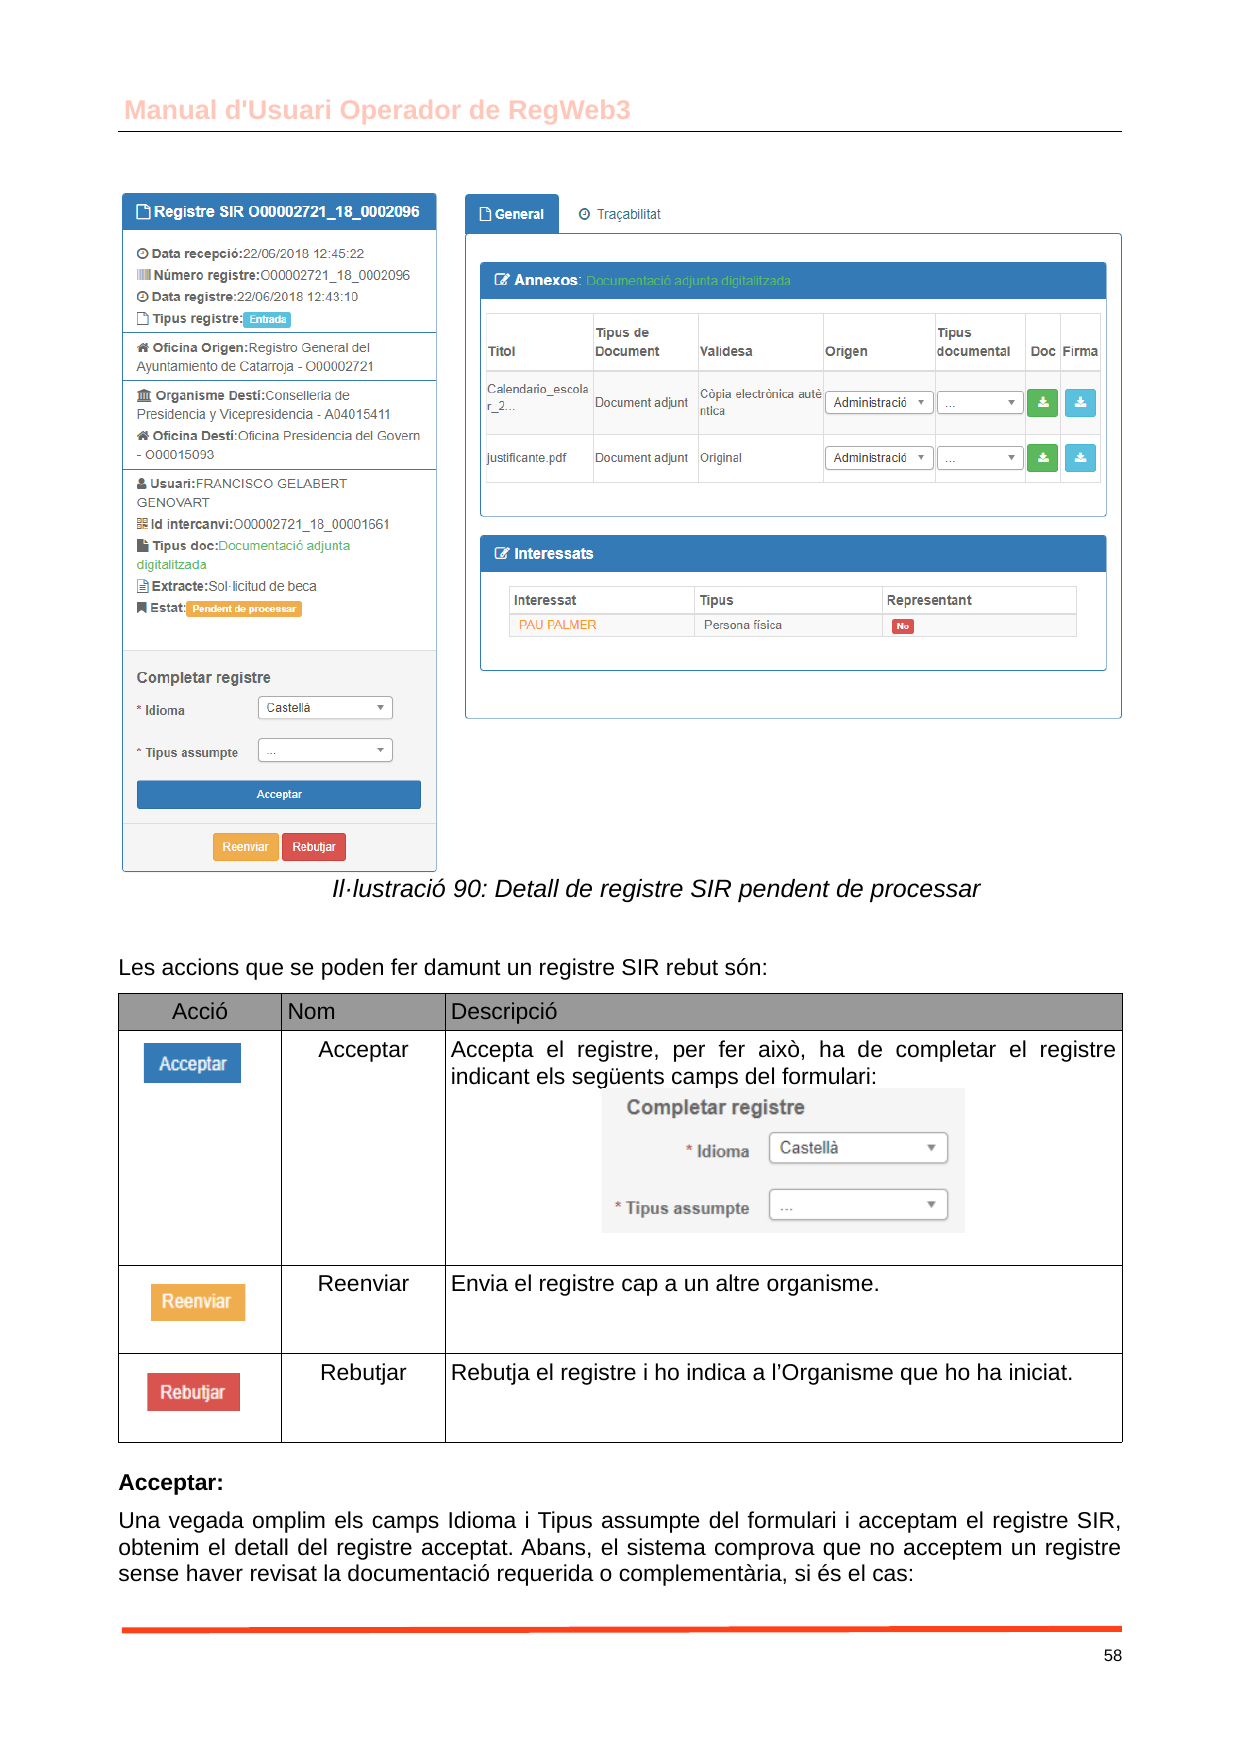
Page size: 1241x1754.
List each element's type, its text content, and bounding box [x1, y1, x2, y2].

list Il·lustració 90: Detall de registre SIR pendent de processar [156, 874, 1122, 902]
table_cell [119, 1031, 281, 1264]
table_header Descripció [446, 994, 1122, 1030]
table_cell [119, 1266, 281, 1353]
table_cell Envia el registre cap a un altre organisme. [446, 1266, 1122, 1353]
table_cell Acceptar [282, 1031, 445, 1264]
table_header Nom [282, 994, 445, 1030]
table_cell [119, 1354, 281, 1442]
table_cell Rebutjar [282, 1354, 445, 1442]
table_cell [446, 1233, 1122, 1264]
table_header Acció [119, 994, 281, 1030]
picture [601, 1088, 966, 1233]
text Les accions que se poden fer damunt un registre SIR rebut són: [118, 954, 1122, 980]
text Acceptar: [118, 1468, 1122, 1495]
text Una vegada omplim els camps Idioma i Tipus assumpte del formulari i acceptam el registre SIR, obtenim el detall del registre acceptat. Abans, el sistema comprova que no acceptem un registre sense haver revisat la documentació requerida o complementària, si és el cas: [118, 1507, 1122, 1586]
table_cell Accepta el registre, per fer això, ha de completar el registre indicant els següents camps del formulari: [446, 1031, 1122, 1232]
table_cell Reenviar [282, 1266, 445, 1353]
picture [118, 192, 1123, 874]
table_cell Rebutja el registre i ho indica a l’Organisme que ho ha iniciat. [446, 1354, 1122, 1442]
